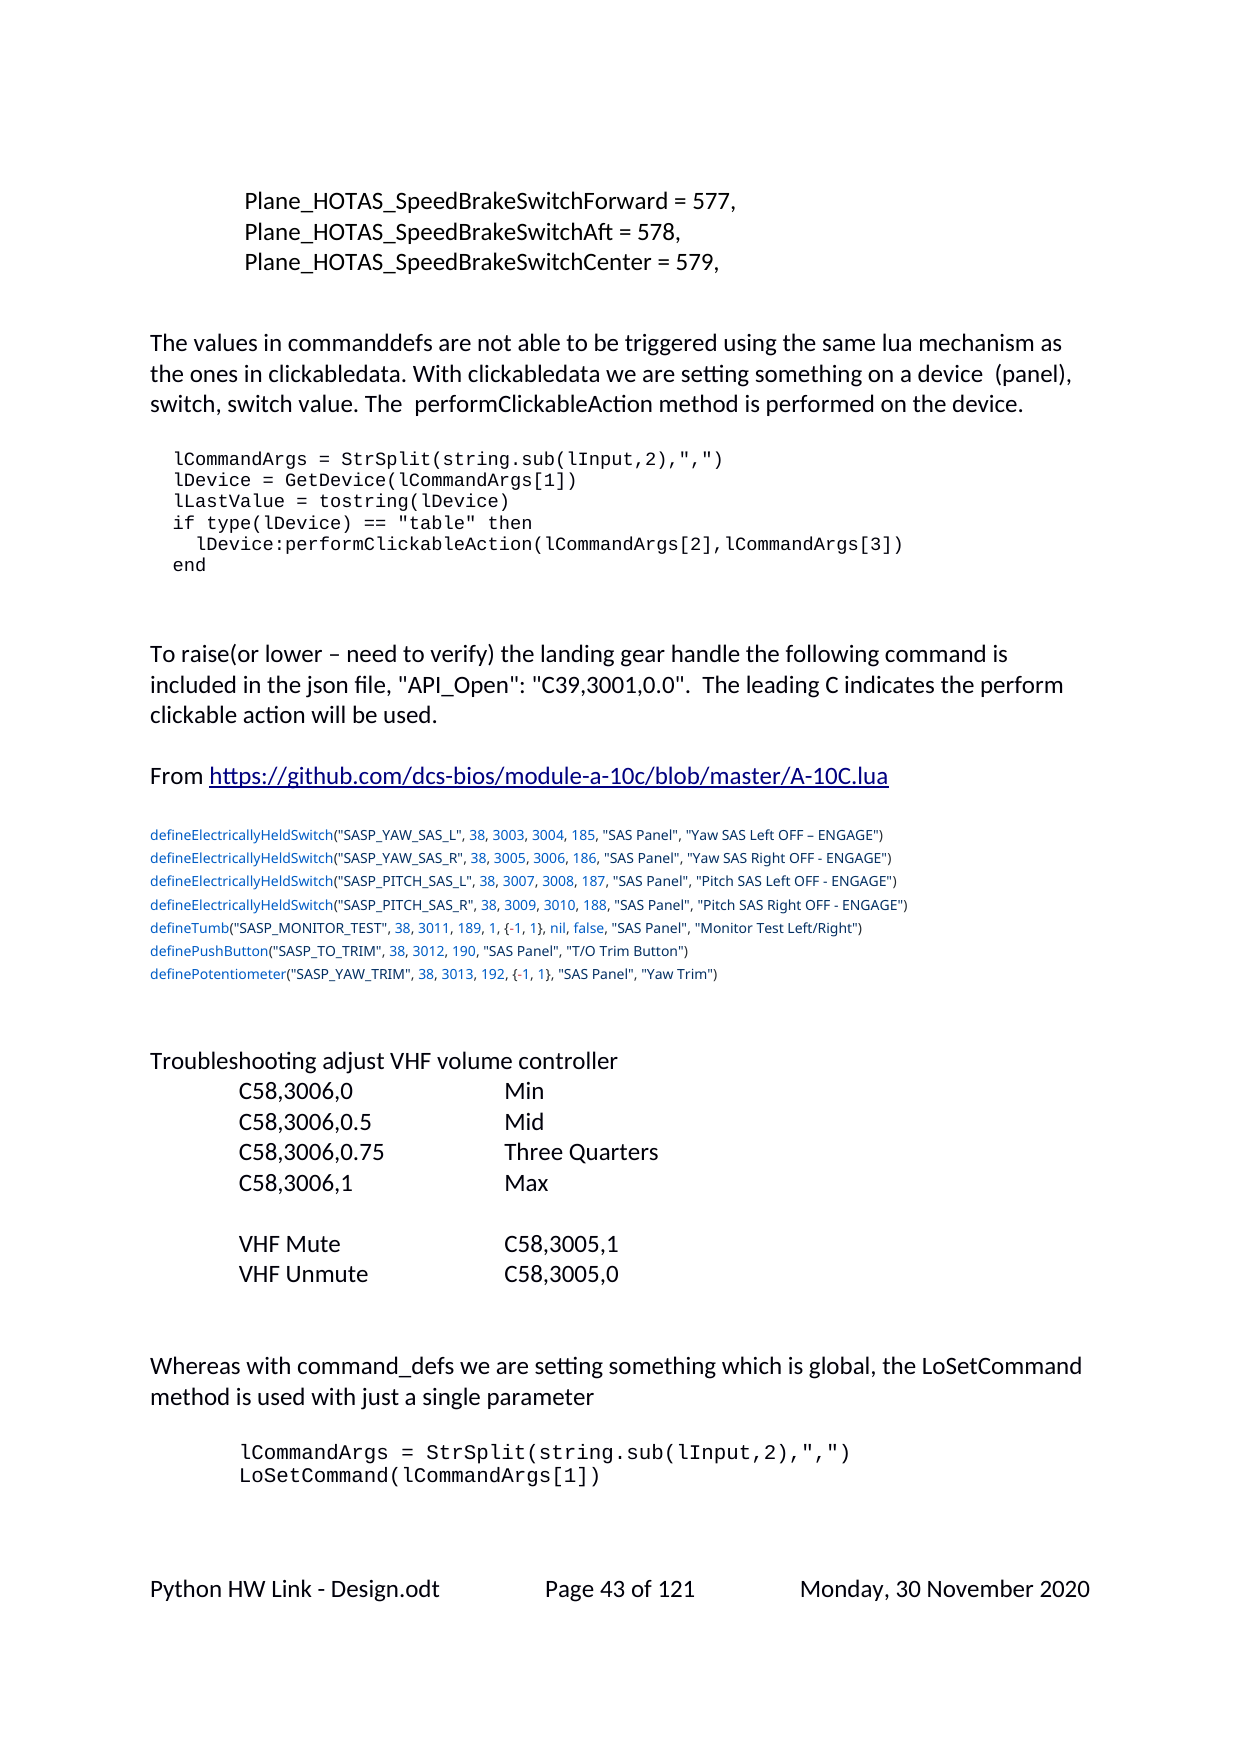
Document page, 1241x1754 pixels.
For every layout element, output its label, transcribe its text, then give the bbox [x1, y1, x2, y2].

text if type(lDevice) == "table" then [150, 513, 1090, 535]
text C58,3006,0.75 Three Quarters [150, 1137, 1090, 1167]
text lDevice = GetDevice(lCommandArgs[1]) [150, 471, 1090, 492]
text C58,3006,1 Max [150, 1167, 1090, 1198]
text lDevice:performClickableAction(lCommandArgs[2],lCommandArgs[3]) [150, 535, 1090, 556]
text VHF Mute C58,3005,1 [150, 1228, 1090, 1259]
text Troubleshooting adjust VHF volume controller [150, 1045, 1090, 1076]
text lLastValue = tostring(lDevice) [150, 492, 1090, 513]
text defineElectricallyHeldSwitch("SASP_PITCH_SAS_L", 38, 3007, 3008, 187, "SAS Panel", "Pitch SAS Left OFF - ENGAGE") [150, 868, 1090, 891]
text C58,3006,0.5 Mid [150, 1106, 1090, 1137]
text lCommandArgs = StrSplit(string.sub(lInput,2),",") [150, 450, 1090, 471]
text end [150, 556, 1090, 577]
text From https://github.com/dcs-bios/module-a-10c/blob/master/A-10C.lua [150, 760, 1090, 791]
text defineElectricallyHeldSwitch("SASP_YAW_SAS_L", 38, 3003, 3004, 185, "SAS Panel", "Yaw SAS Left OFF – ENGAGE") [150, 821, 1090, 844]
text LoSetCommand(lCommandArgs[1]) [150, 1465, 1090, 1489]
text The values in commanddefs are not able to be triggered using the same lua mechanism as the ones in clickabledata. With clickabledata we are setting something on a device (panel), switch, switch value. The performClickableAction method is performed on the device. [150, 328, 1090, 419]
text VHF Unmute C58,3005,0 [150, 1259, 1090, 1289]
text defineTumb("SASP_MONITOR_TEST", 38, 3011, 189, 1, {-1, 1}, nil, false, "SAS Panel", "Monitor Test Left/Right") [150, 914, 1090, 937]
text To raise(or lower – need to verify) the landing gear handle the following command is included in the json file, "API_Open": "C39,3001,0.0". The leading C indicates the perform clickable action will be used. [150, 638, 1090, 730]
text definePushButton("SASP_TO_TRIM", 38, 3012, 190, "SAS Panel", "T/O Trim Button") [150, 937, 1090, 961]
text C58,3006,0 Min [150, 1076, 1090, 1106]
text defineElectricallyHeldSwitch("SASP_PITCH_SAS_R", 38, 3009, 3010, 188, "SAS Panel", "Pitch SAS Right OFF - ENGAGE") [150, 891, 1090, 914]
text definePotentiometer("SASP_YAW_TRIM", 38, 3013, 192, {-1, 1}, "SAS Panel", "Yaw Trim") [150, 961, 1090, 984]
text Whereas with command_defs we are setting something which is global, the LoSetCommand method is used with just a single parameter [150, 1350, 1090, 1411]
text defineElectricallyHeldSwitch("SASP_YAW_SAS_R", 38, 3005, 3006, 186, "SAS Panel", "Yaw SAS Right OFF - ENGAGE") [150, 844, 1090, 868]
text lCommandArgs = StrSplit(string.sub(lInput,2),",") [150, 1442, 1090, 1465]
